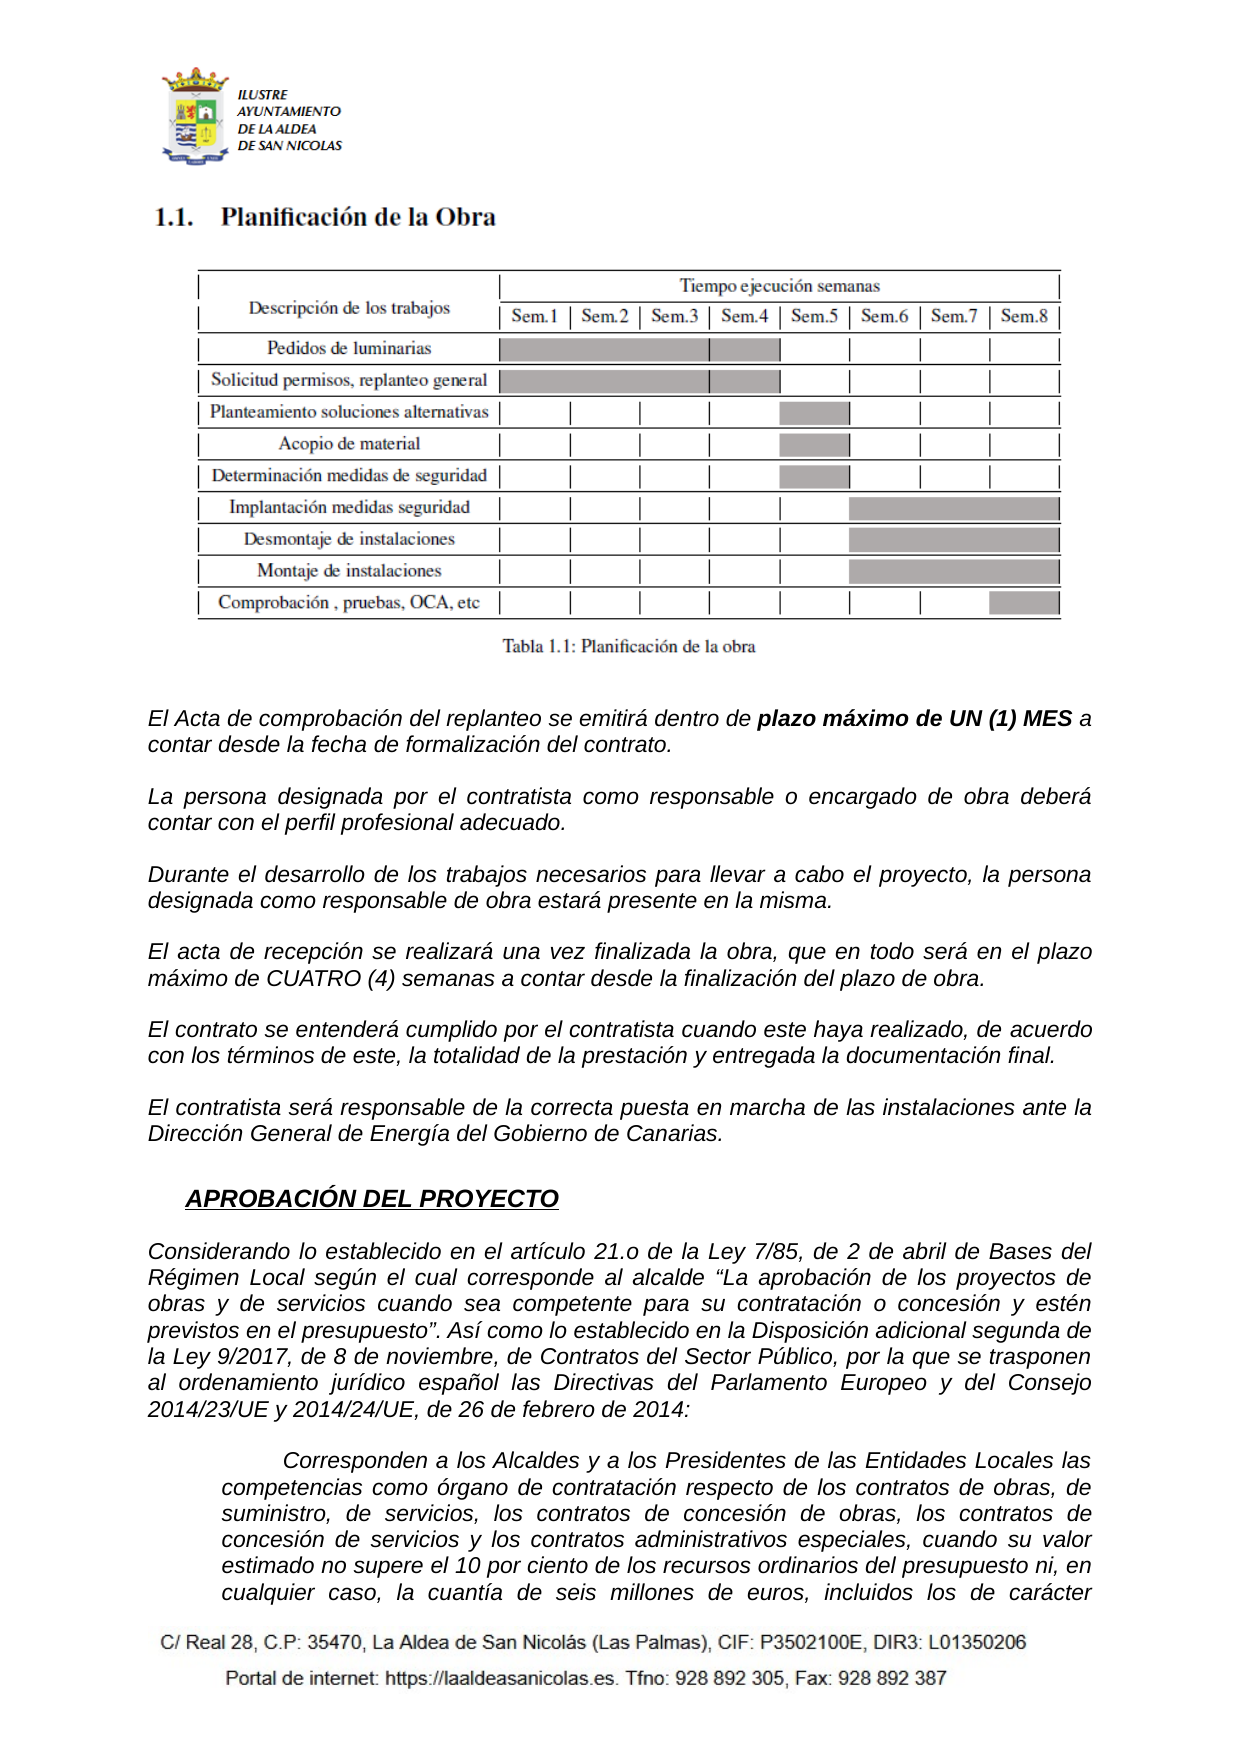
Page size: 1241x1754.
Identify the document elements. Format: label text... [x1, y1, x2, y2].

text El contrato se entenderá cumplido por el contratista cuando este haya realizado, de acuerdo con los términos de este, la totalidad de la prestación y entregada la documentación final. [148, 1016, 1093, 1069]
text El Acta de comprobación del replanteo se emitirá dentro de plazo máximo de UN (1) MES a contar desde la fecha de formalización del contrato. [148, 705, 1093, 758]
text Durante el desarrollo de los trabajos necesarios para llevar a cabo el proyecto, la persona designada como responsable de obra estará presente en la misma. [148, 861, 1093, 913]
text El acta de recepción se realizará una vez finalizada la obra, que en todo será en el plazo máximo de CUATRO (4) semanas a contar desde la finalización del plazo de obra. [148, 938, 1093, 991]
text Considerando lo establecido en el artículo 21.o de la Ley 7/85, de 2 de abril de Bases del Régimen Local según el cual corresponde al alcalde “La aprobación de los proyectos de obras y de servicios cuando sea competente para su contratación o concesión y estén previstos en el presupuesto”. Así como lo establecido en la Disposición adicional segunda de la Ley 9/2017, de 8 de noviembre, de Contratos del Sector Público, por la que se trasponen al ordenamiento jurídico español las Directivas del Parlamento Europeo y del Consejo 2014/23/UE y 2014/24/UE, de 26 de febrero de 2014: [148, 1238, 1093, 1422]
text El contratista será responsable de la correcta puesta en marcha de las instalaciones ante la Dirección General de Energía del Gobierno de Canarias. [148, 1094, 1093, 1146]
picture [148, 188, 1093, 683]
subtitle APROBACIÓN DEL PROYECTO [185, 1184, 1093, 1213]
picture [148, 1626, 1034, 1694]
text Corresponden a los Alcaldes y a los Presidentes de las Entidades Locales las competencias como órgano de contratación respecto de los contratos de obras, de suministro, de servicios, los contratos de concesión de obras, los contratos de concesión de servicios y los contratos administrativos especiales, cuando su valor estimado no supere el 10 por ciento de los recursos ordinarios del presupuesto ni, en cualquier caso, la cuantía de seis millones de euros, incluidos los de carácter [221, 1447, 1093, 1605]
text La persona designada por el contratista como responsable o encargado de obra deberá contar con el perfil profesional adecuado. [148, 783, 1093, 836]
picture [148, 59, 358, 173]
